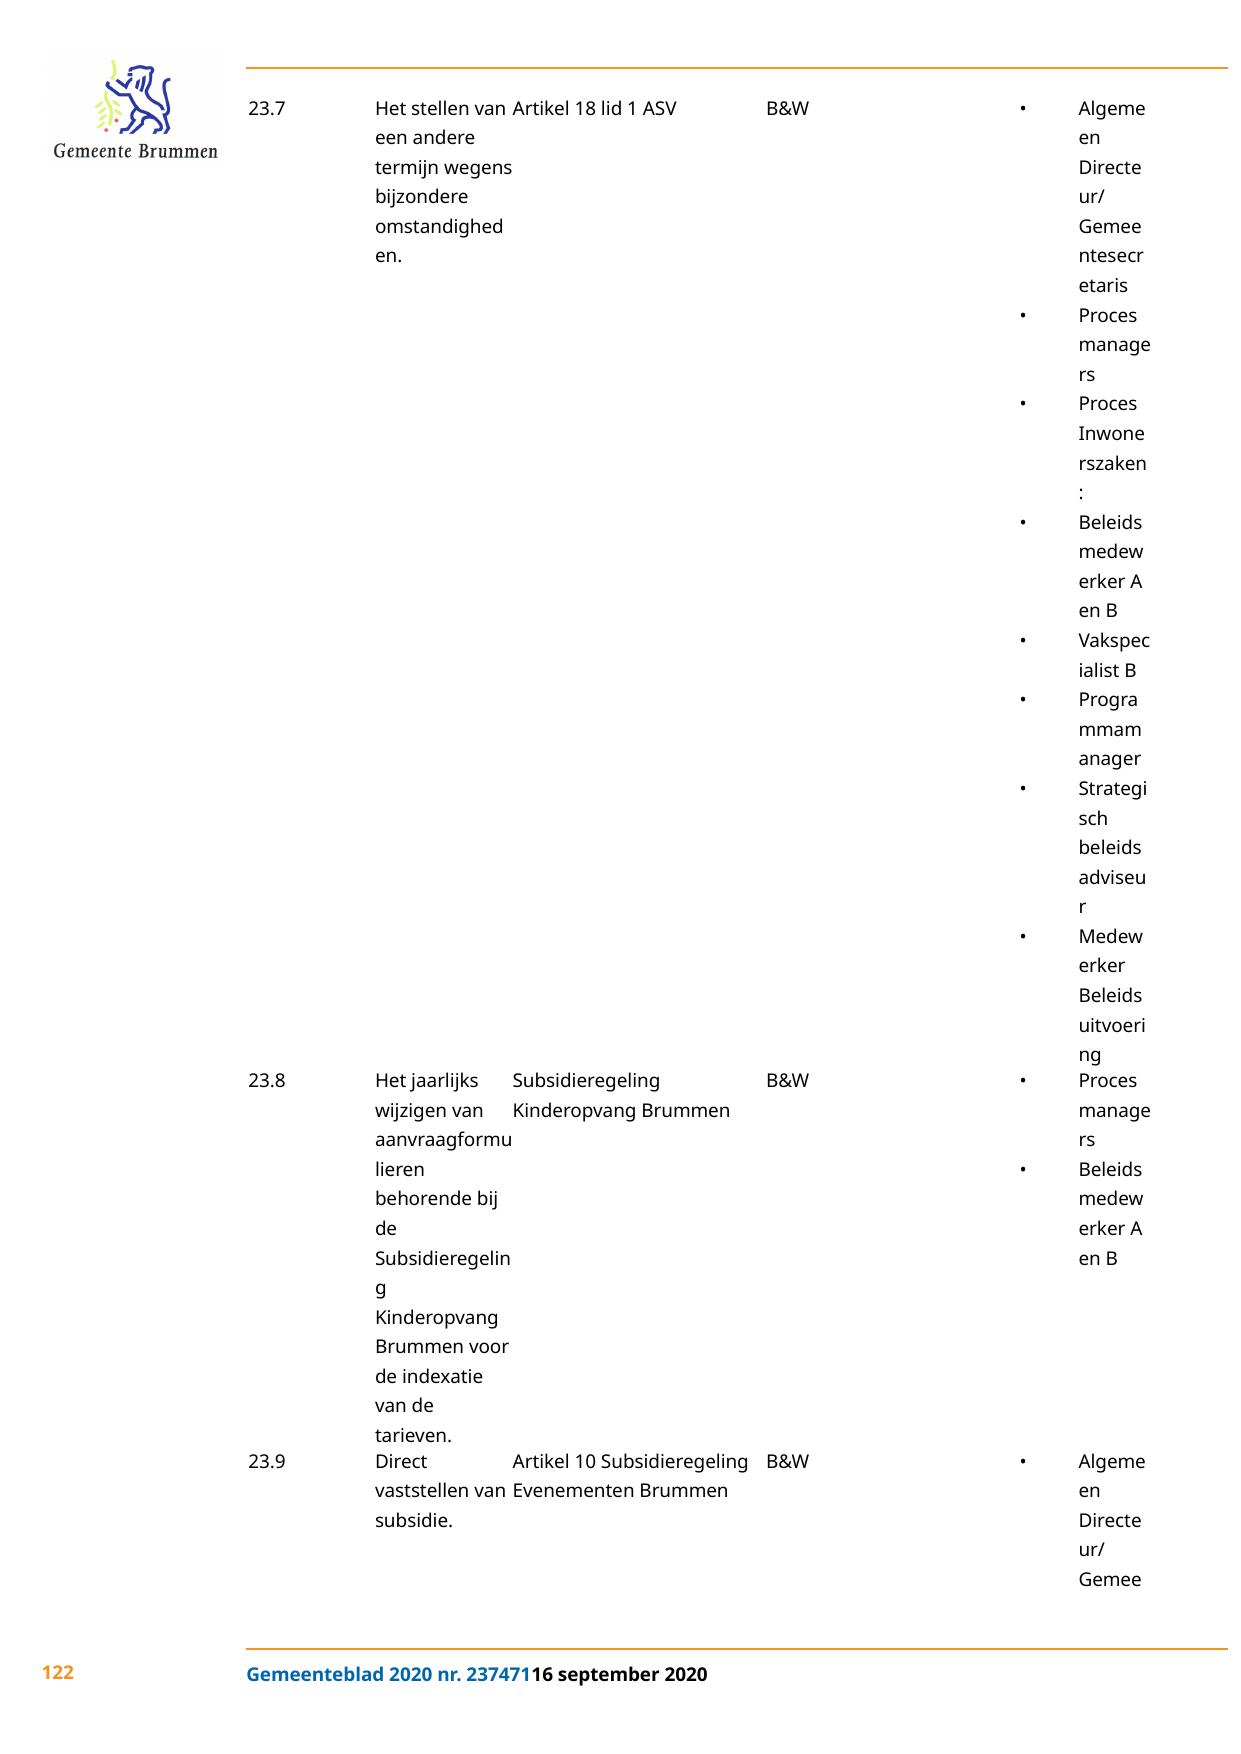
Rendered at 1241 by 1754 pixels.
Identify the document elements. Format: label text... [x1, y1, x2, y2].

table_cell Algemeen Directeur/ Gemeentesecretaris Procesmanagers Proces Inwonerszaken: Beleidsmedewerker A en B Vakspecialist B Programmamanager Strategisch beleidsadviseur Medewerker Beleidsuitvoering [1019, 95, 1152, 1067]
table_cell Artikel 18 lid 1 ASV [513, 95, 766, 1067]
table_cell B&W [766, 95, 893, 1067]
picture [41, 47, 231, 172]
table_cell Het jaarlijks wijzigen van aanvraagformulieren behorende bij de Subsidieregeling Kinderopvang Brummen voor de indexatie van de tarieven. [375, 1067, 512, 1448]
table_cell Artikel 10 Subsidieregeling Evenementen Brummen [513, 1448, 766, 1592]
table_cell 23.8 [248, 1067, 375, 1448]
table_cell B&W [766, 1448, 893, 1592]
table_cell [893, 1067, 1019, 1448]
table_cell Algemeen Directeur/ Gemee [1019, 1448, 1152, 1592]
table_cell 23.9 [248, 1448, 375, 1592]
table_cell Het stellen van een andere termijn wegens bijzondere omstandigheden. [375, 95, 512, 1067]
table_cell Subsidieregeling Kinderopvang Brummen [513, 1067, 766, 1448]
table_cell 23.7 [248, 95, 375, 1067]
table_cell Procesmanagers Beleidsmedewerker A en B [1019, 1067, 1152, 1448]
table_cell [893, 1448, 1019, 1592]
table_cell B&W [766, 1067, 893, 1448]
table_cell [893, 95, 1019, 1067]
table_cell Direct vaststellen van subsidie. [375, 1448, 512, 1592]
